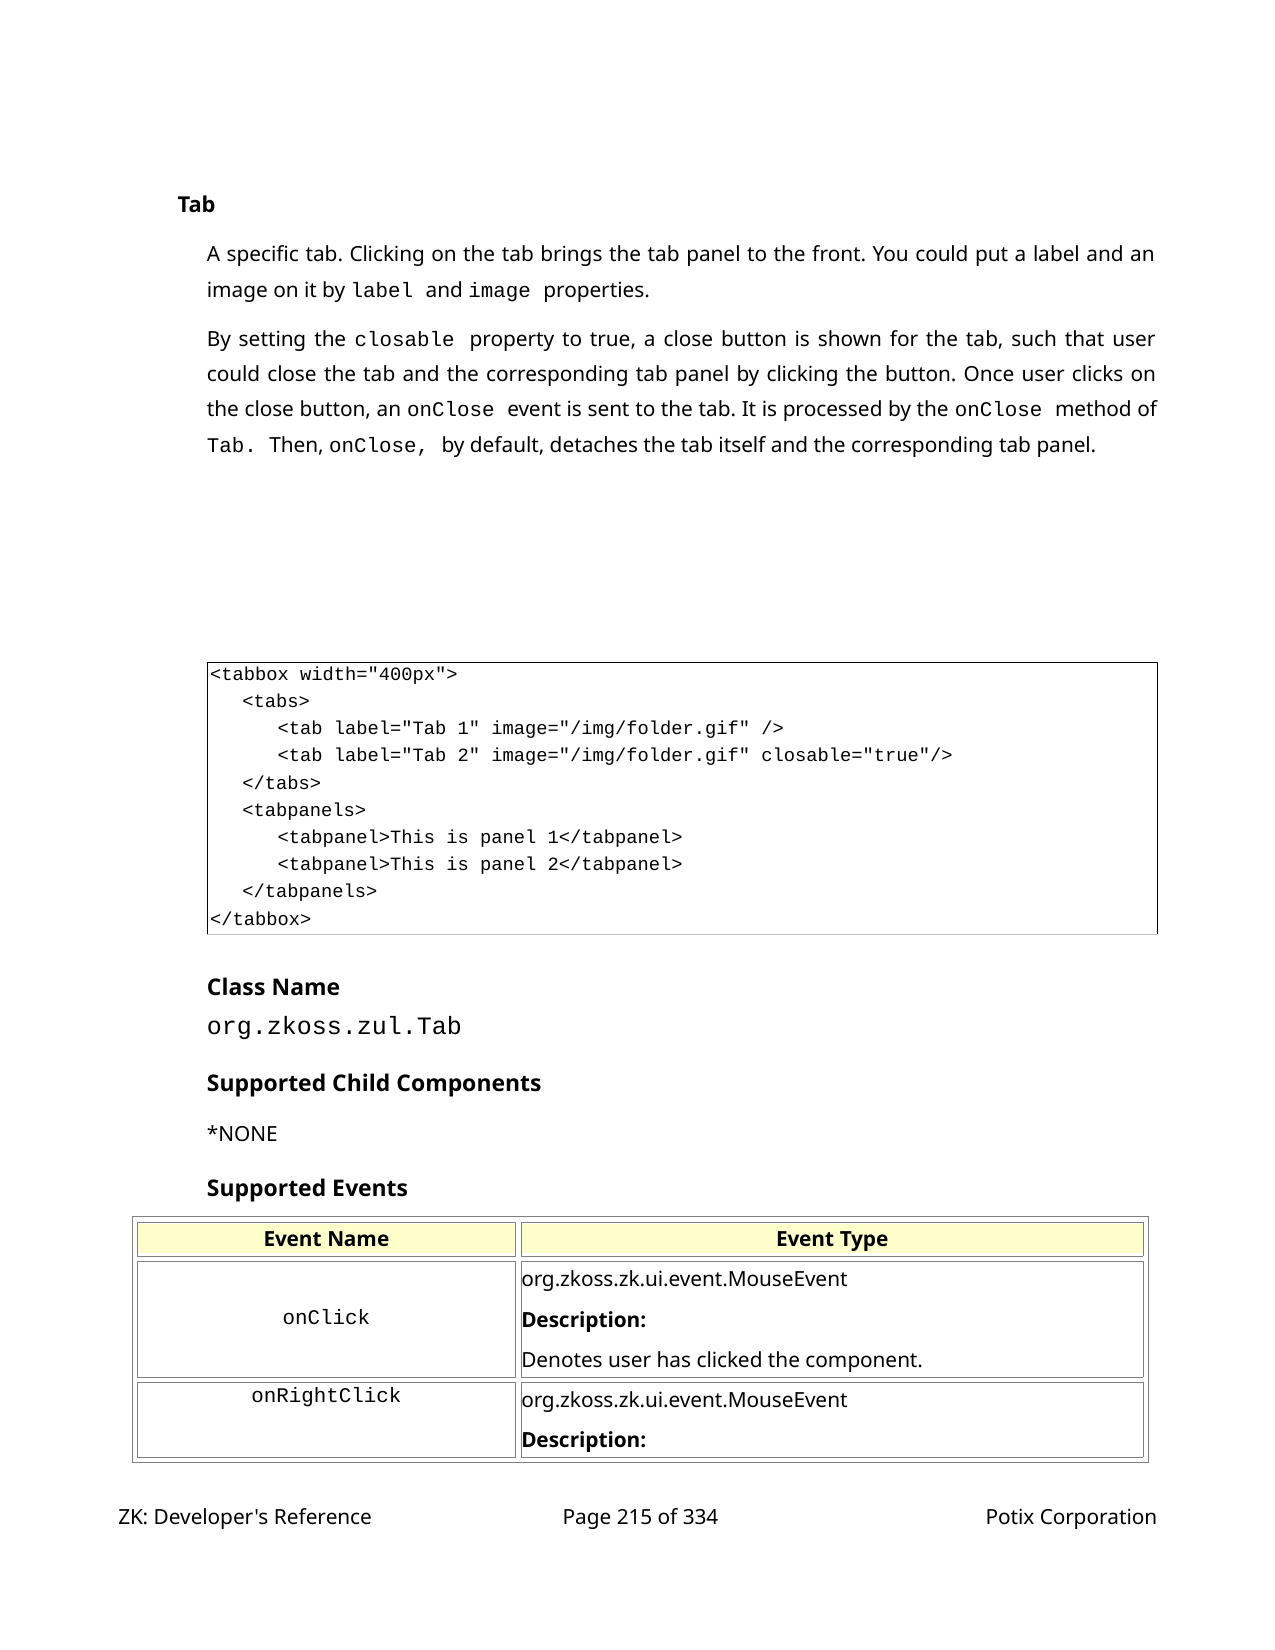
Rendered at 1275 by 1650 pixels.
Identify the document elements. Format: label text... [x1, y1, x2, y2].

text <tab label="Tab 1" image="/img/folder.gif" /> [208, 716, 1157, 740]
text *NONE [207, 1119, 1157, 1147]
table_cell onClick [134, 1256, 518, 1377]
subtitle Tab [177, 189, 1157, 219]
table_cell org.zkoss.zk.ui.event.MouseEvent Description: [518, 1377, 1146, 1457]
text <tabbox width="400px"> [208, 663, 1157, 686]
text <tabpanel>This is panel 1</tabpanel> [208, 825, 1157, 849]
subtitle Supported Events [207, 1172, 1157, 1204]
text </tabpanels> [208, 879, 1157, 903]
text <tabs> [208, 689, 1157, 713]
table_header Event Name [134, 1217, 518, 1256]
table_cell org.zkoss.zk.ui.event.MouseEvent Description: Denotes user has clicked the component. [518, 1256, 1146, 1377]
table_cell onRightClick [134, 1377, 518, 1457]
text </tabbox> [208, 906, 1157, 934]
text <tabpanels> [208, 798, 1157, 822]
text org.zkoss.zul.Tab [207, 1014, 1157, 1042]
text </tabs> [208, 771, 1157, 795]
text <tabpanel>This is panel 2</tabpanel> [208, 852, 1157, 876]
text <tab label="Tab 2" image="/img/folder.gif" closable="true"/> [208, 743, 1157, 768]
subtitle Class Name [207, 970, 1157, 1002]
subtitle Supported Child Components [207, 1067, 1157, 1098]
table_header Event Type [518, 1217, 1146, 1256]
text A specific tab. Clicking on the tab brings the tab panel to the front. You could put a label and an image on it by label and image properties. [207, 239, 1157, 303]
text By setting the closable property to true, a close button is shown for the tab, such that user could close the tab and the corresponding tab panel by clicking the button. Once user clicks on the close button, an onClose event is sent to the tab. It is processed by the onClose method of Tab. Then, onClose, by default, detaches the tab itself and the corresponding tab panel. [207, 324, 1157, 459]
